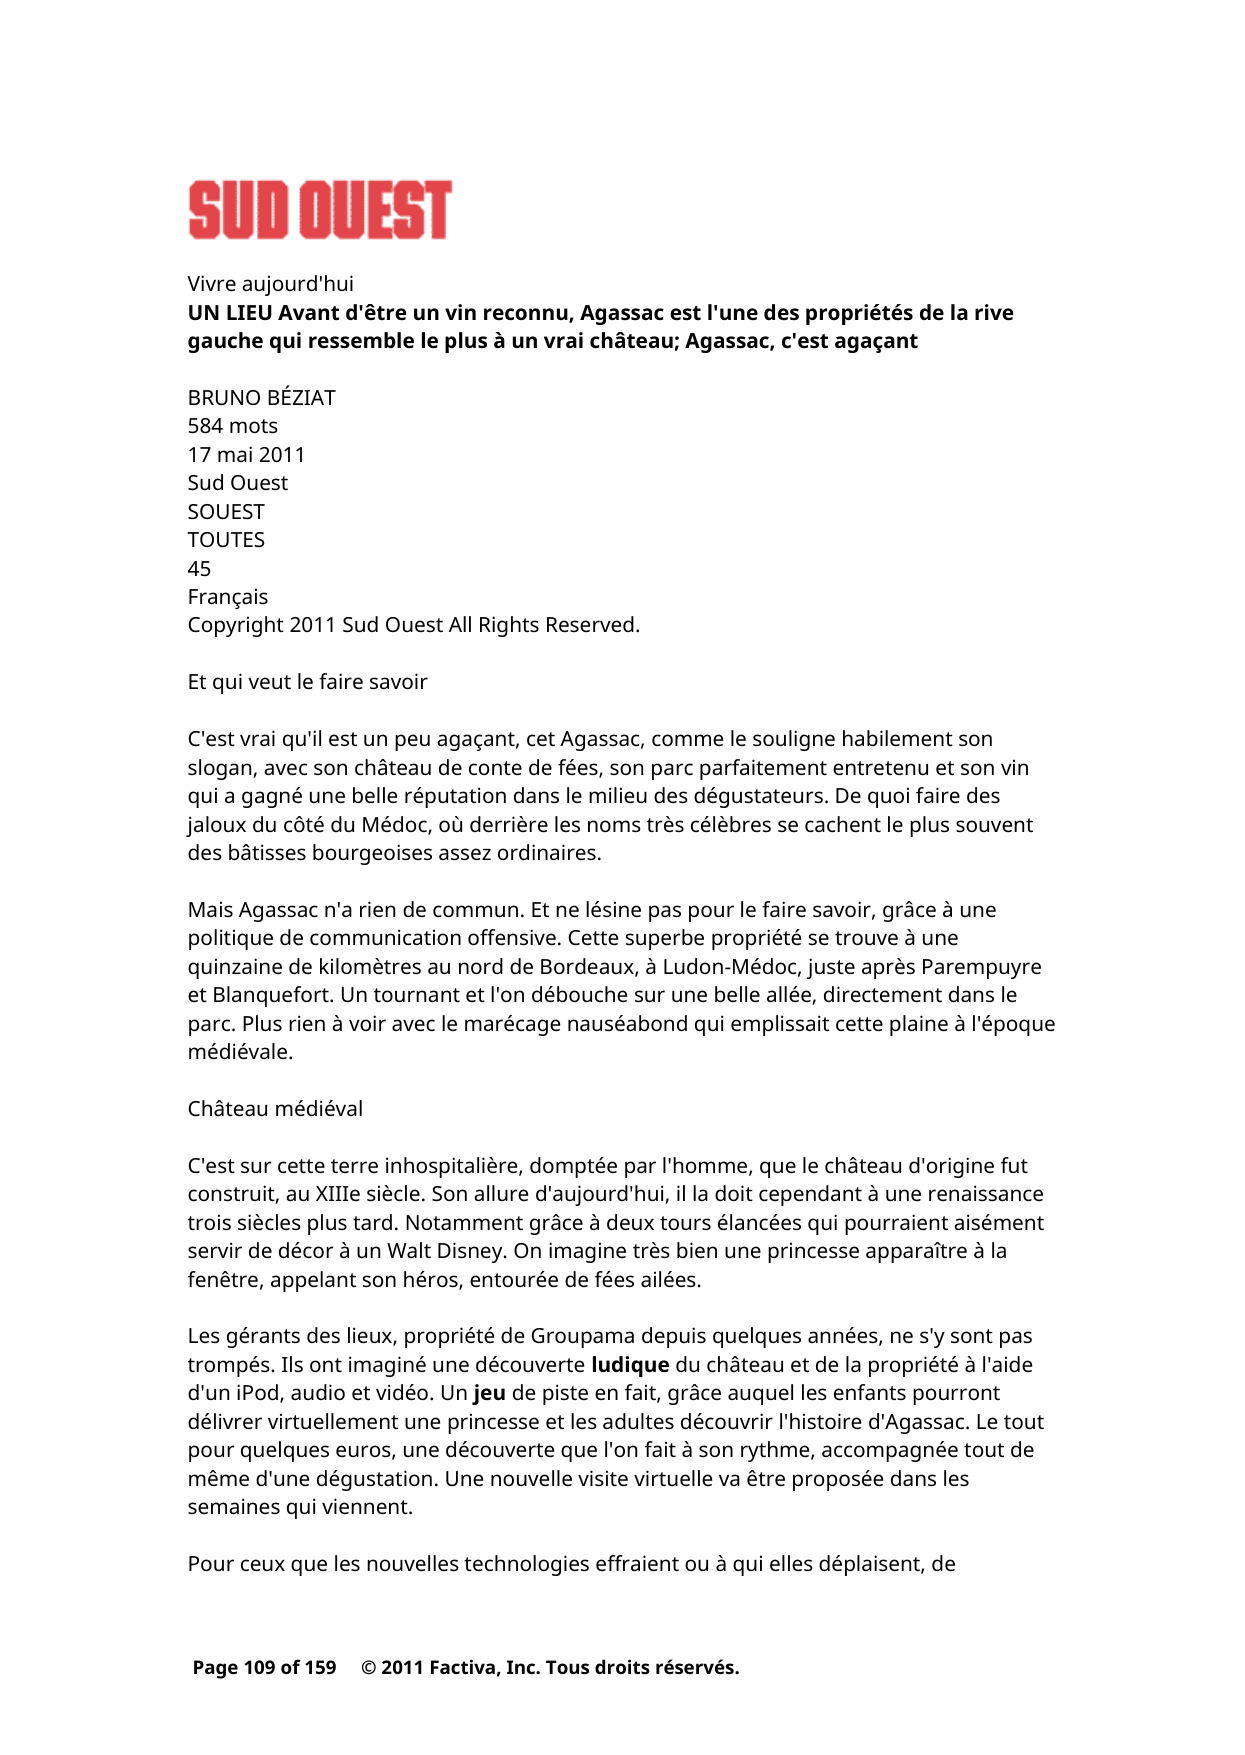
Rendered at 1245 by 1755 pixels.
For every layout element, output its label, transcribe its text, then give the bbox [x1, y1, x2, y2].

text Copyright 2011 Sud Ouest All Rights Reserved. [187, 611, 1057, 639]
picture [187, 178, 454, 241]
text Sud Ouest [187, 468, 1057, 497]
text Vivre aujourd'hui [187, 269, 1057, 298]
text Les gérants des lieux, propriété de Groupama depuis quelques années, ne s'y sont pas trompés. Ils ont imaginé une découverte ludique du château et de la propriété à l'aide d'un iPod, audio et vidéo. Un jeu de piste en fait, grâce auquel les enfants pourront délivrer virtuellement une princesse et les adultes découvrir l'histoire d'Agassac. Le tout pour quelques euros, une découverte que l'on fait à son rythme, accompagnée tout de même d'une dégustation. Une nouvelle visite virtuelle va être proposée dans les semaines qui viennent. [187, 1322, 1057, 1521]
text Français [187, 582, 1057, 611]
text 584 mots [187, 412, 1057, 440]
text UN LIEU Avant d'être un vin reconnu, Agassac est l'une des propriétés de la rive gauche qui ressemble le plus à un vrai château; Agassac, c'est agaçant [187, 298, 1057, 355]
text 45 [187, 554, 1057, 582]
text BRUNO BÉZIAT [187, 383, 1057, 412]
text SOUEST [187, 497, 1057, 525]
text Pour ceux que les nouvelles technologies effraient ou à qui elles déplaisent, de [187, 1549, 1057, 1577]
text C'est sur cette terre inhospitalière, domptée par l'homme, que le château d'origine fut construit, au XIIIe siècle. Son allure d'aujourd'hui, il la doit cependant à une renaissance trois siècles plus tard. Notamment grâce à deux tours élancées qui pourraient aisément servir de décor à un Walt Disney. On imagine très bien une princesse apparaître à la fenêtre, appelant son héros, entourée de fées ailées. [187, 1151, 1057, 1293]
text TOUTES [187, 525, 1057, 554]
text Mais Agassac n'a rien de commun. Et ne lésine pas pour le faire savoir, grâce à une politique de communication offensive. Cette superbe propriété se trouve à une quinzaine de kilomètres au nord de Bordeaux, à Ludon-Médoc, juste après Parempuyre et Blanquefort. Un tournant et l'on débouche sur une belle allée, directement dans le parc. Plus rien à voir avec le marécage nauséabond qui emplissait cette plaine à l'époque médiévale. [187, 895, 1057, 1066]
text C'est vrai qu'il est un peu agaçant, cet Agassac, comme le souligne habilement son slogan, avec son château de conte de fées, son parc parfaitement entretenu et son vin qui a gagné une belle réputation dans le milieu des dégustateurs. De quoi faire des jaloux du côté du Médoc, où derrière les noms très célèbres se cachent le plus souvent des bâtisses bourgeoises assez ordinaires. [187, 724, 1057, 867]
text 17 mai 2011 [187, 440, 1057, 468]
text Et qui veut le faire savoir [187, 667, 1057, 696]
text Château médiéval [187, 1094, 1057, 1122]
